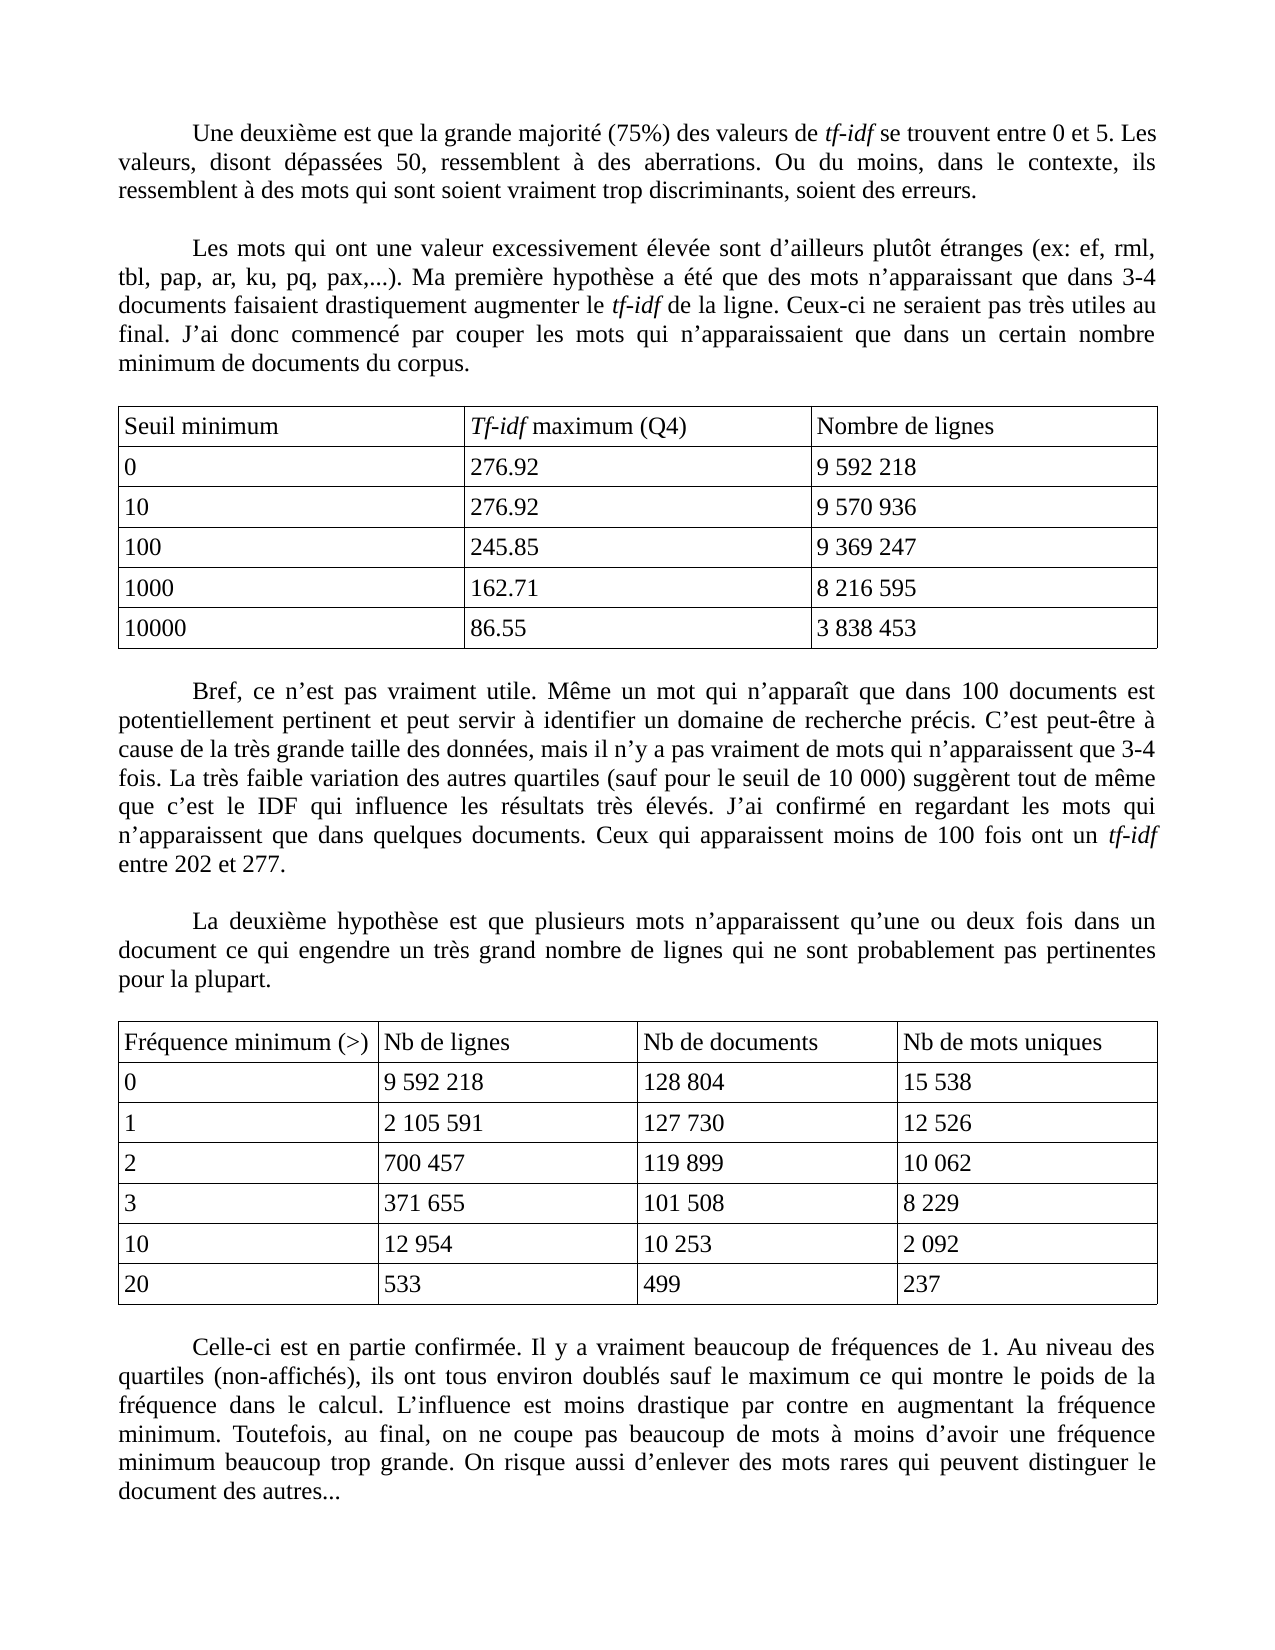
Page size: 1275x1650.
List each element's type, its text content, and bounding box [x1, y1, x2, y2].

table_cell 15 538 [898, 1063, 1157, 1102]
table_cell 3 [119, 1184, 378, 1223]
table_cell 2 [119, 1143, 378, 1183]
table_cell 10 [119, 1224, 378, 1263]
table_header Nb de lignes [379, 1022, 637, 1062]
table_cell 10 [119, 487, 464, 527]
table_cell 162.71 [465, 568, 811, 607]
table_cell 128 804 [638, 1063, 897, 1102]
table_cell 2 092 [898, 1224, 1157, 1263]
table_header Nb de documents [638, 1022, 897, 1062]
table_cell 9 592 218 [379, 1063, 637, 1102]
table_cell 700 457 [379, 1143, 637, 1183]
table_header Nb de mots uniques [898, 1022, 1157, 1062]
table_header Nombre de lignes [812, 407, 1157, 446]
table_cell 12 526 [898, 1103, 1157, 1142]
table_header Fréquence minimum (>) [119, 1022, 378, 1062]
table_header Tf-idf maximum (Q4) [465, 407, 811, 446]
table_cell 1 [119, 1103, 378, 1142]
table_cell 119 899 [638, 1143, 897, 1183]
table_cell 127 730 [638, 1103, 897, 1142]
table_cell 12 954 [379, 1224, 637, 1263]
table_cell 10000 [119, 608, 464, 647]
table_cell 8 229 [898, 1184, 1157, 1223]
table_cell 0 [119, 447, 464, 486]
text La deuxième hypothèse est que plusieurs mots n’apparaissent qu’une ou deux fois dans un document ce qui engendre un très grand nombre de lignes qui ne sont probablement pas pertinentes pour la plupart. [118, 906, 1157, 993]
table_cell 533 [379, 1264, 637, 1303]
table_cell 276.92 [465, 487, 811, 527]
table_cell 9 592 218 [812, 447, 1157, 486]
table_cell 101 508 [638, 1184, 897, 1223]
table_cell 9 570 936 [812, 487, 1157, 527]
table_cell 8 216 595 [812, 568, 1157, 607]
text Les mots qui ont une valeur excessivement élevée sont d’ailleurs plutôt étranges (ex: ef, rml, tbl, pap, ar, ku, pq, pax,...). Ma première hypothèse a été que des mots n’apparaissant que dans 3-4 documents faisaient drastiquement augmenter le tf-idf de la ligne. Ceux-ci ne seraient pas très utiles au final. J’ai donc commencé par couper les mots qui n’apparaissaient que dans un certain nombre minimum de documents du corpus. [118, 233, 1157, 377]
table_cell 2 105 591 [379, 1103, 637, 1142]
table_cell 100 [119, 528, 464, 567]
table_cell 10 062 [898, 1143, 1157, 1183]
text Celle-ci est en partie confirmée. Il y a vraiment beaucoup de fréquences de 1. Au niveau des quartiles (non-affichés), ils ont tous environ doublés sauf le maximum ce qui montre le poids de la fréquence dans le calcul. L’influence est moins drastique par contre en augmentant la fréquence minimum. Toutefois, au final, on ne coupe pas beaucoup de mots à moins d’avoir une fréquence minimum beaucoup trop grande. On risque aussi d’enlever des mots rares qui peuvent distinguer le document des autres... [118, 1332, 1157, 1505]
table_cell 499 [638, 1264, 897, 1303]
table_cell 1000 [119, 568, 464, 607]
table_cell 237 [898, 1264, 1157, 1303]
table_cell 9 369 247 [812, 528, 1157, 567]
text Une deuxième est que la grande majorité (75%) des valeurs de tf-idf se trouvent entre 0 et 5. Les valeurs, disont dépassées 50, ressemblent à des aberrations. Ou du moins, dans le contexte, ils ressemblent à des mots qui sont soient vraiment trop discriminants, soient des erreurs. [118, 118, 1157, 204]
table_cell 245.85 [465, 528, 811, 567]
text Bref, ce n’est pas vraiment utile. Même un mot qui n’apparaît que dans 100 documents est potentiellement pertinent et peut servir à identifier un domaine de recherche précis. C’est peut-être à cause de la très grande taille des données, mais il n’y a pas vraiment de mots qui n’apparaissent que 3-4 fois. La très faible variation des autres quartiles (sauf pour le seuil de 10 000) suggèrent tout de même que c’est le IDF qui influence les résultats très élevés. J’ai confirmé en regardant les mots qui n’apparaissent que dans quelques documents. Ceux qui apparaissent moins de 100 fois ont un tf-idf entre 202 et 277. [118, 676, 1157, 878]
table_cell 3 838 453 [812, 608, 1157, 647]
table_cell 276.92 [465, 447, 811, 486]
table_cell 86.55 [465, 608, 811, 647]
table_cell 371 655 [379, 1184, 637, 1223]
table_header Seuil minimum [119, 407, 464, 446]
table_cell 10 253 [638, 1224, 897, 1263]
table_cell 0 [119, 1063, 378, 1102]
table_cell 20 [119, 1264, 378, 1303]
